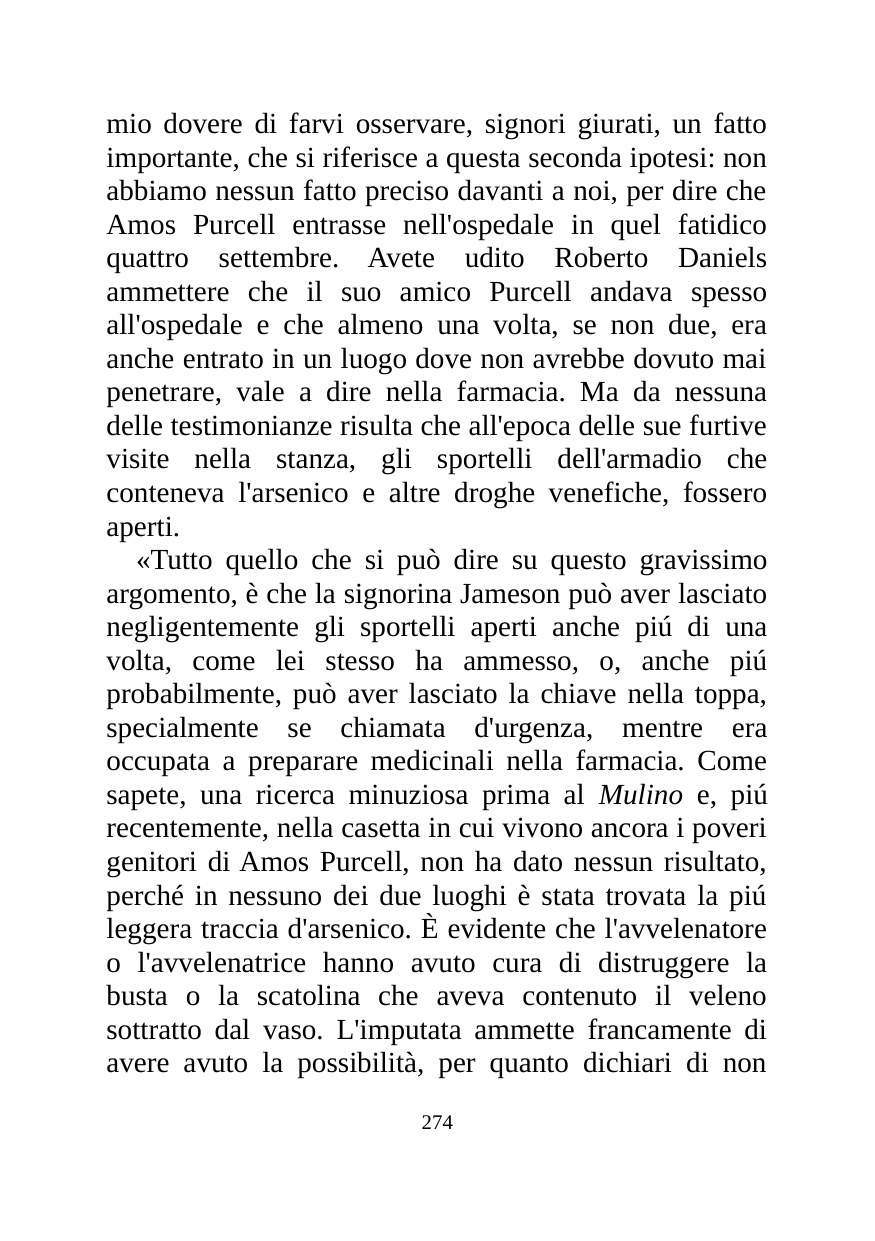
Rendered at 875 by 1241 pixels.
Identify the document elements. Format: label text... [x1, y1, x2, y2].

text «Tutto quello che si può dire su questo gravissimo argomento, è che la signorina Jameson può aver lasciato negligentemente gli sportelli aperti anche piú di una volta, come lei stesso ha ammesso, o, anche piú probabilmente, può aver lasciato la chiave nella toppa, specialmente se chiamata d'urgenza, mentre era occupata a preparare medicinali nella farmacia. Come sapete, una ricerca minuziosa prima al Mulino e, piú recentemente, nella casetta in cui vivono ancora i poveri genitori di Amos Purcell, non ha dato nessun risultato, perché in nessuno dei due luoghi è stata trovata la piú leggera traccia d'arsenico. È evidente che l'avvelenatore o l'avvelenatrice hanno avuto cura di distruggere la busta o la scatolina che aveva contenuto il veleno sottratto dal vaso. L'imputata ammette francamente di avere avuto la possibilità, per quanto dichiari di non [106, 542, 768, 1079]
text mio dovere di farvi osservare, signori giurati, un fatto importante, che si riferisce a questa seconda ipotesi: non abbiamo nessun fatto preciso davanti a noi, per dire che Amos Purcell entrasse nell'ospedale in quel fatidico quattro settembre. Avete udito Roberto Daniels ammettere che il suo amico Purcell andava spesso all'ospedale e che almeno una volta, se non due, era anche entrato in un luogo dove non avrebbe dovuto mai penetrare, vale a dire nella farmacia. Ma da nessuna delle testimonianze risulta che all'epoca delle sue furtive visite nella stanza, gli sportelli dell'armadio che conteneva l'arsenico e altre droghe venefiche, fossero aperti. [106, 106, 768, 542]
